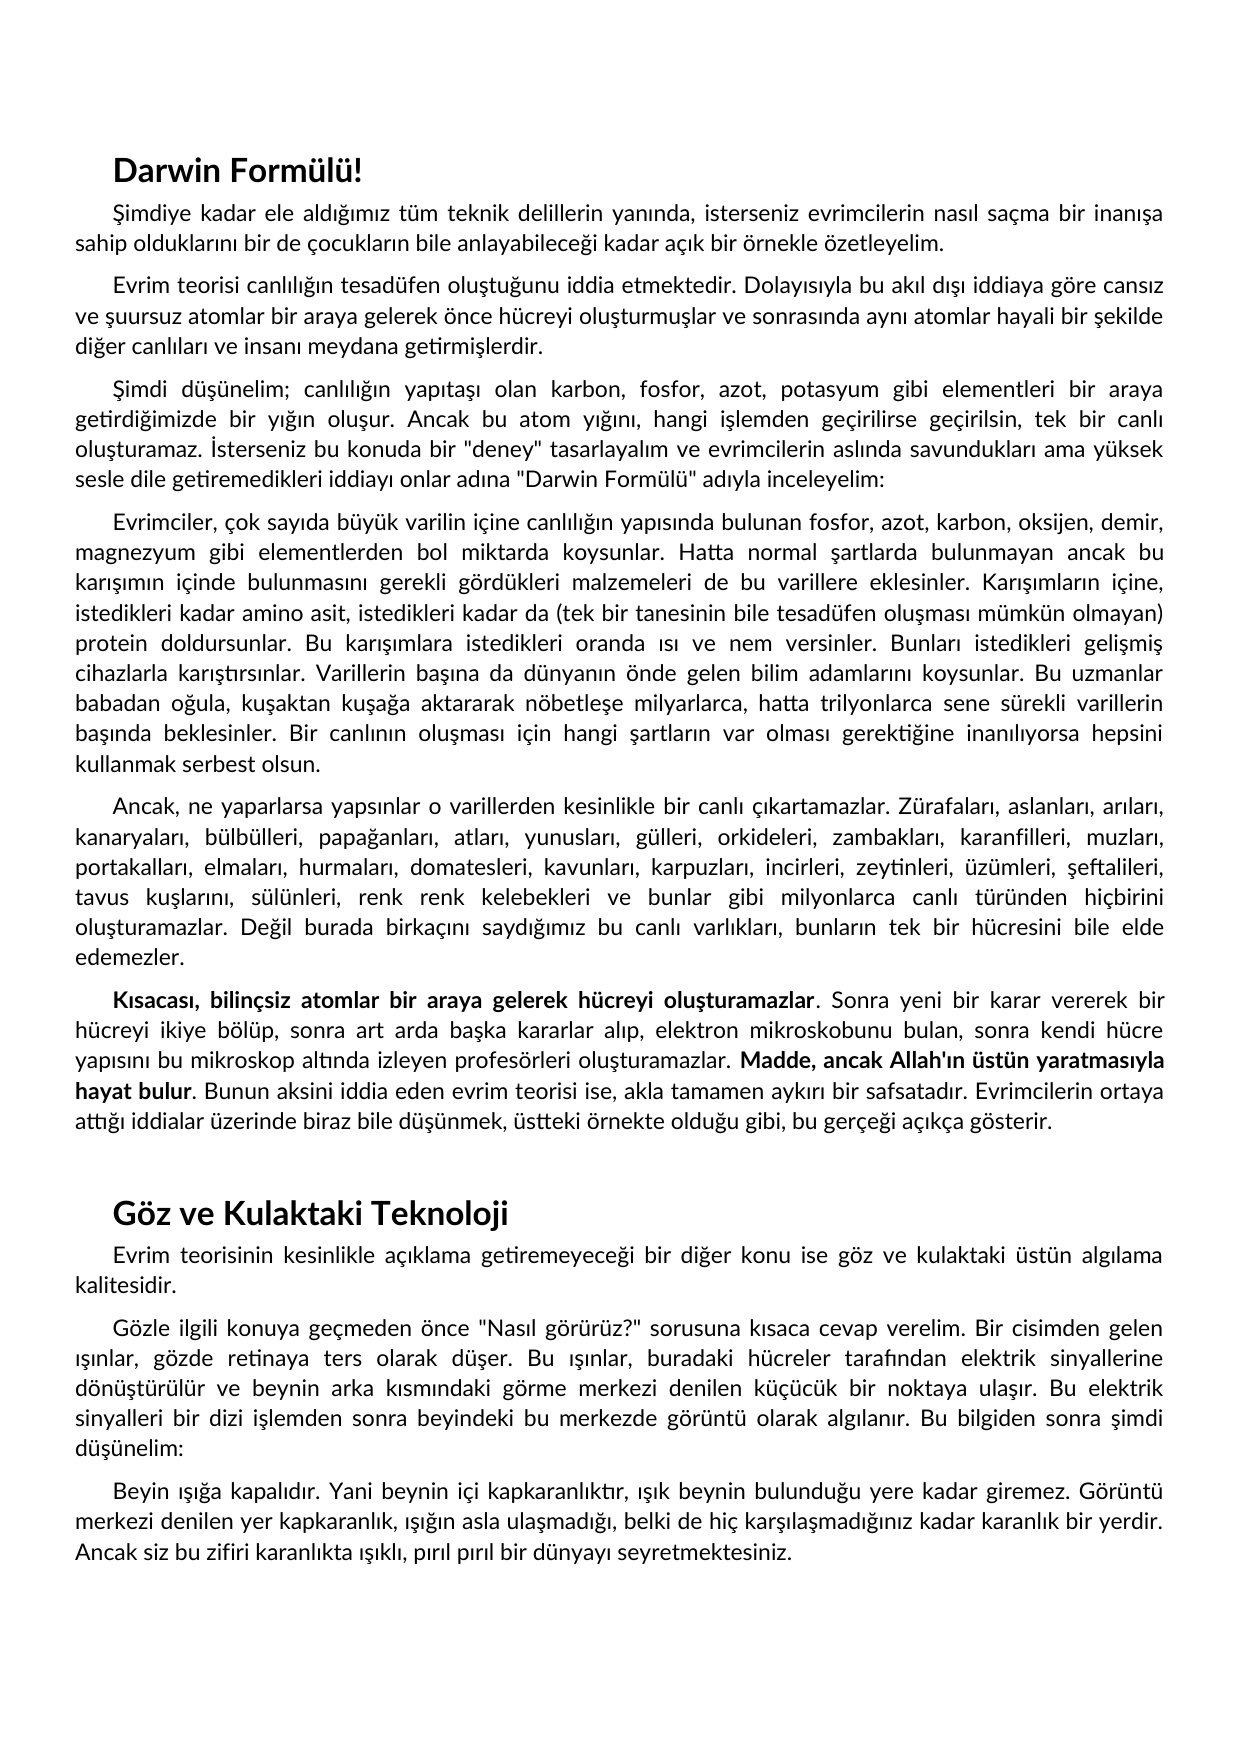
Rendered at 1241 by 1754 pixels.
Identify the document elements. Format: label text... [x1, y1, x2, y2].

text Beyin ışığa kapalıdır. Yani beynin içi kapkaranlıktır, ışık beynin bulunduğu yere kadar giremez. Görüntü merkezi denilen yer kapkaranlık, ışığın asla ulaşmadığı, belki de hiç karşılaşmadığınız kadar karanlık bir yerdir. Ancak siz bu zifiri karanlıkta ışıklı, pırıl pırıl bir dünyayı seyretmektesiniz. [75, 1477, 1165, 1565]
text Kısacası, bilinçsiz atomlar bir araya gelerek hücreyi oluşturamazlar. Sonra yeni bir karar vererek bir hücreyi ikiye bölüp, sonra art arda başka kararlar alıp, elektron mikroskobunu bulan, sonra kendi hücre yapısını bu mikroskop altında izleyen profesörleri oluşturamazlar. Madde, ancak Allah'ın üstün yaratmasıyla hayat bulur. Bunun aksini iddia eden evrim teorisi ise, akla tamamen aykırı bir safsatadır. Evrimcilerin ortaya attığı iddialar üzerinde biraz bile düşünmek, üstteki örnekte olduğu gibi, bu gerçeği açıkça gösterir. [75, 986, 1165, 1134]
subtitle Göz ve Kulaktaki Teknoloji [112, 1192, 1165, 1232]
text Şimdi düşünelim; canlılığın yapıtaşı olan karbon, fosfor, azot, potasyum gibi elementleri bir araya getirdiğimizde bir yığın oluşur. Ancak bu atom yığını, hangi işlemden geçirilirse geçirilsin, tek bir canlı oluşturamaz. İsterseniz bu konuda bir "deney" tasarlayalım ve evrimcilerin aslında savundukları ama yüksek sesle dile getiremedikleri iddiayı onlar adına "Darwin Formülü" adıyla inceleyelim: [75, 374, 1165, 492]
text Gözle ilgili konuya geçmeden önce "Nasıl görürüz?" sorusuna kısaca cevap verelim. Bir cisimden gelen ışınlar, gözde retinaya ters olarak düşer. Bu ışınlar, buradaki hücreler tarafından elektrik sinyallerine dönüştürülür ve beynin arka kısmındaki görme merkezi denilen küçücük bir noktaya ulaşır. Bu elektrik sinyalleri bir dizi işlemden sonra beyindeki bu merkezde görüntü olarak algılanır. Bu bilgiden sonra şimdi düşünelim: [75, 1313, 1165, 1462]
text Evrim teorisi canlılığın tesadüfen oluştuğunu iddia etmektedir. Dolayısıyla bu akıl dışı iddiaya göre cansız ve şuursuz atomlar bir araya gelerek önce hücreyi oluşturmuşlar ve sonrasında aynı atomlar hayali bir şekilde diğer canlıları ve insanı meydana getirmişlerdir. [75, 271, 1165, 359]
text Ancak, ne yaparlarsa yapsınlar o varillerden kesinlikle bir canlı çıkartamazlar. Zürafaları, aslanları, arıları, kanaryaları, bülbülleri, papağanları, atları, yunusları, gülleri, orkideleri, zambakları, karanfilleri, muzları, portakalları, elmaları, hurmaları, domatesleri, kavunları, karpuzları, incirleri, zeytinleri, üzümleri, şeftalileri, tavus kuşlarını, sülünleri, renk renk kelebekleri ve bunlar gibi milyonlarca canlı türünden hiçbirini oluşturamazlar. Değil burada birkaçını saydığımız bu canlı varlıkları, bunların tek bir hücresini bile elde edemezler. [75, 792, 1165, 971]
text Evrim teorisinin kesinlikle açıklama getiremeyeceği bir diğer konu ise göz ve kulaktaki üstün algılama kalitesidir. [75, 1240, 1165, 1298]
text Evrimciler, çok sayıda büyük varilin içine canlılığın yapısında bulunan fosfor, azot, karbon, oksijen, demir, magnezyum gibi elementlerden bol miktarda koysunlar. Hatta normal şartlarda bulunmayan ancak bu karışımın içinde bulunmasını gerekli gördükleri malzemeleri de bu varillere eklesinler. Karışımların içine, istedikleri kadar amino asit, istedikleri kadar da (tek bir tanesinin bile tesadüfen oluşması mümkün olmayan) protein doldursunlar. Bu karışımlara istedikleri oranda ısı ve nem versinler. Bunları istedikleri gelişmiş cihazlarla karıştırsınlar. Varillerin başına da dünyanın önde gelen bilim adamlarını koysunlar. Bu uzmanlar babadan oğula, kuşaktan kuşağa aktararak nöbetleşe milyarlarca, hatta trilyonlarca sene sürekli varillerin başında beklesinler. Bir canlının oluşması için hangi şartların var olması gerektiğine inanılıyorsa hepsini kullanmak serbest olsun. [75, 508, 1165, 777]
subtitle Darwin Formülü! [112, 150, 1165, 190]
text Şimdiye kadar ele aldığımız tüm teknik delillerin yanında, isterseniz evrimcilerin nasıl saçma bir inanışa sahip olduklarını bir de çocukların bile anlayabileceği kadar açık bir örnekle özetleyelim. [75, 198, 1165, 256]
